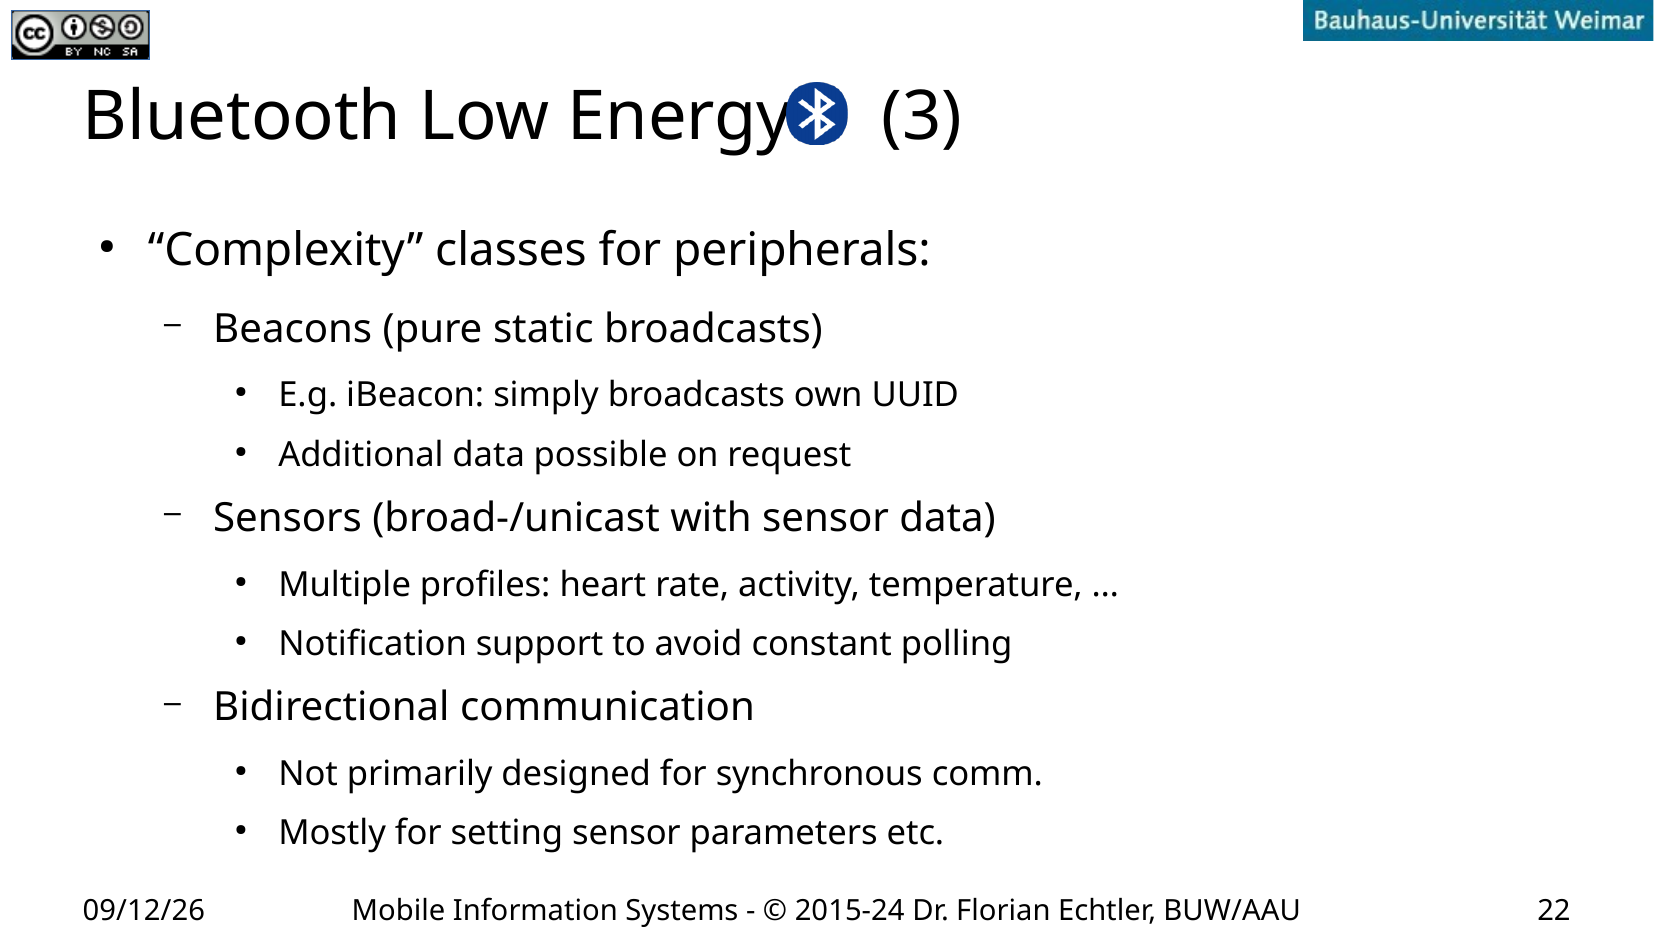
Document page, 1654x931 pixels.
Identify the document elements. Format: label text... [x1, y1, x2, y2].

picture [1630, 37, 1642, 41]
picture [1554, 8, 1644, 32]
picture [12, 11, 149, 59]
picture [1313, 8, 1548, 31]
picture [786, 82, 851, 145]
list “Complexity” classes for peripherals: Beacons (pure static broadcasts) E.g. iBeacon: simply broadcasts own UUID Additional data possible on request Sensors (broad-/unicast with sensor data) Multiple profiles: heart rate, activity, temperature, … Notification support to avoid constant polling Bidirectional communication Not primarily designed for synchronous comm. Mostly for setting sensor parameters etc. [82, 215, 1571, 860]
title Bluetooth Low Energy (3) [82, 35, 1571, 191]
